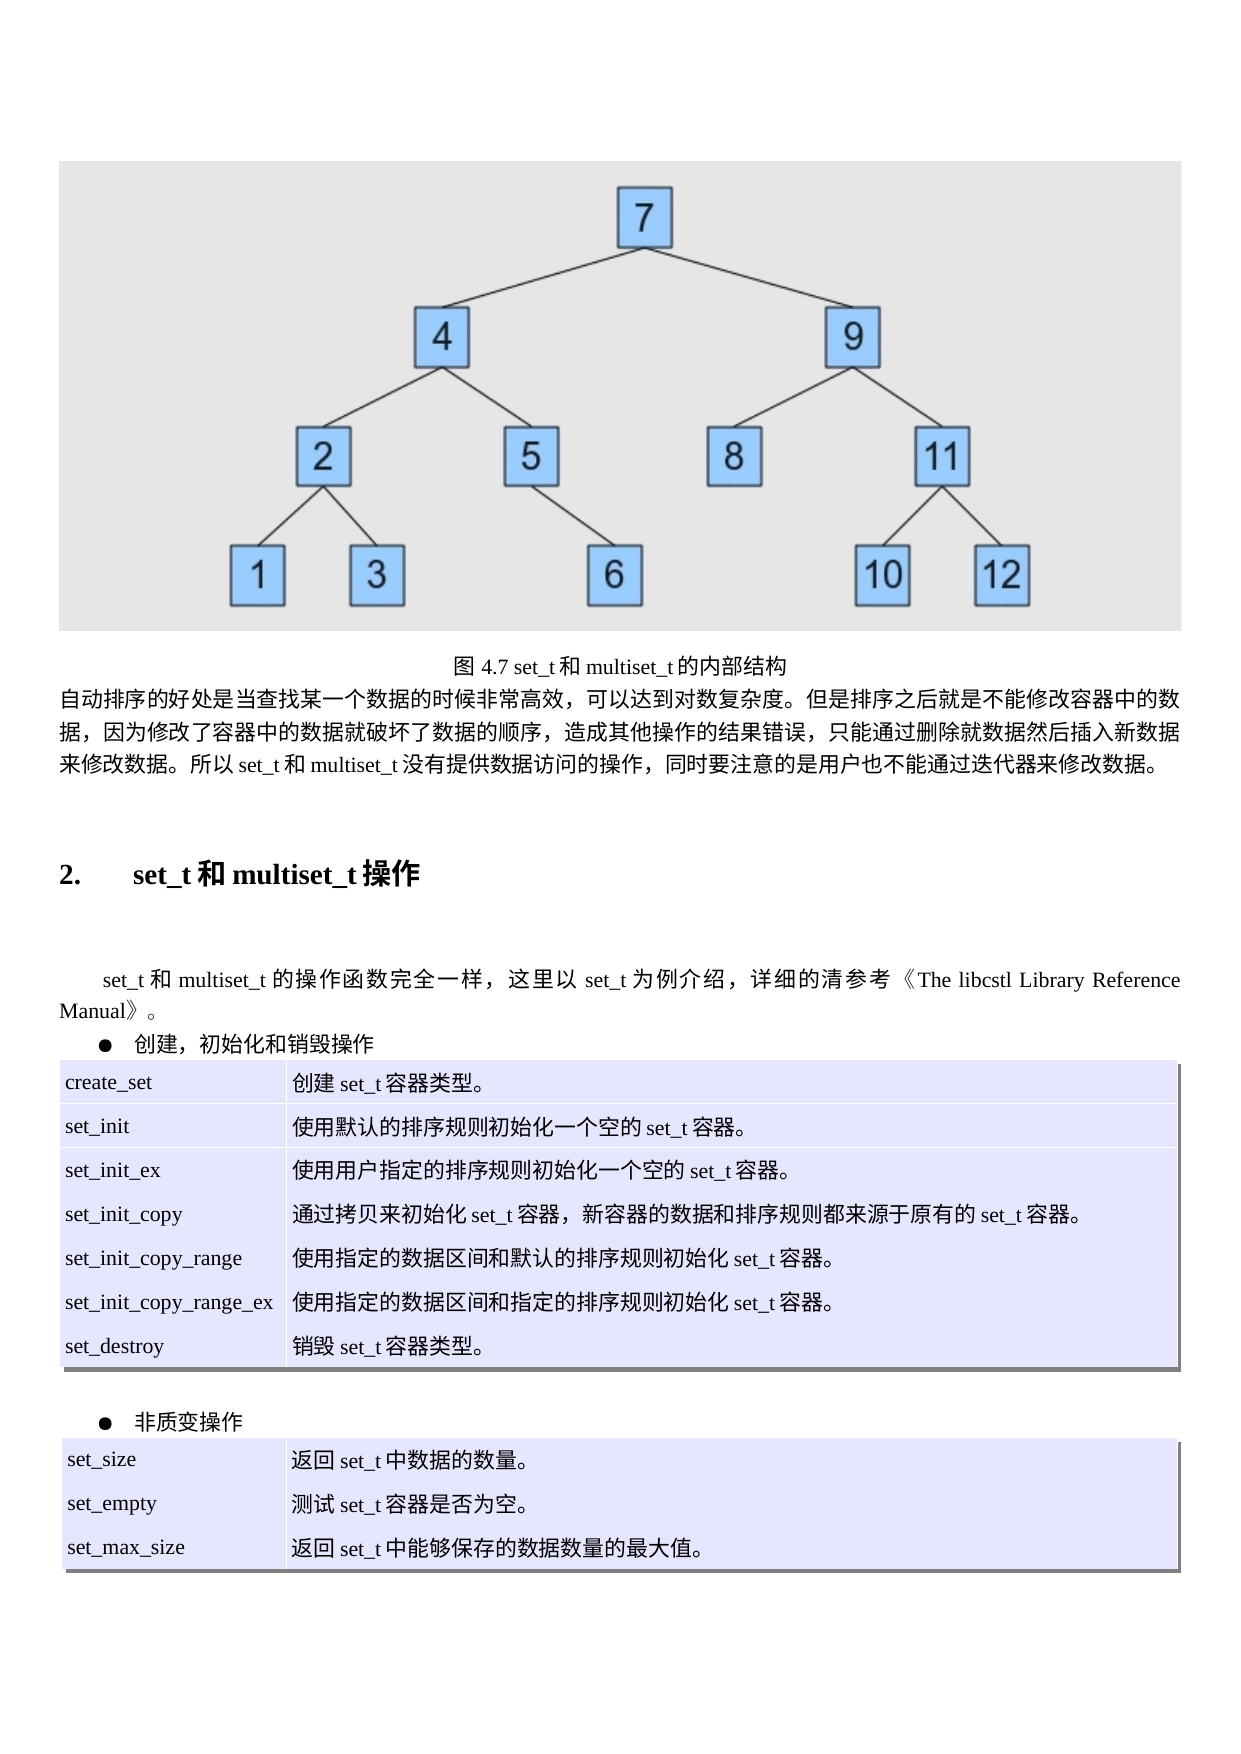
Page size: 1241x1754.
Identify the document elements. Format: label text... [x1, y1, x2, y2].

table_cell set_init_ex [60, 1148, 286, 1191]
table_cell 通过拷贝来初始化set_t容器，新容器的数据和排序规则都来源于原有的set_t容器。 [287, 1191, 1177, 1235]
table_cell set_init_copy_range [60, 1235, 286, 1279]
text 图 4.7 set_t和multiset_t的内部结构 [59, 631, 1181, 682]
table_cell 测试set_t容器是否为空。 [287, 1481, 1177, 1525]
text set_t和multiset_t的操作函数完全一样，这里以set_t为例介绍，详细的清参考《The libcstl Library Reference Manual》。 [59, 962, 1181, 1027]
table_cell set_init [60, 1104, 286, 1147]
list 非质变操作 [96, 1404, 1181, 1437]
table_cell set_init_copy_range_ex [60, 1279, 286, 1323]
table_cell 使用指定的数据区间和指定的排序规则初始化set_t容器。 [287, 1279, 1177, 1323]
table_cell 使用默认的排序规则初始化一个空的set_t容器。 [287, 1104, 1177, 1147]
table_cell set_destroy [60, 1323, 286, 1367]
table_cell 使用用户指定的排序规则初始化一个空的set_t容器。 [287, 1148, 1177, 1191]
text 自动排序的好处是当查找某一个数据的时候非常高效，可以达到对数复杂度。但是排序之后就是不能修改容器中的数据，因为修改了容器中的数据就破坏了数据的顺序，造成其他操作的结果错误，只能通过删除就数据然后插入新数据来修改数据。所以set_t和multiset_t没有提供数据访问的操作，同时要注意的是用户也不能通过迭代器来修改数据。 [59, 682, 1181, 779]
table_cell 返回set_t中能够保存的数据数量的最大值。 [287, 1525, 1177, 1569]
table_header 返回set_t中数据的数量。 [287, 1438, 1177, 1481]
table_cell set_empty [62, 1481, 286, 1525]
picture [58, 161, 1182, 631]
table_cell set_max_size [62, 1525, 286, 1569]
table_cell 销毁set_t容器类型。 [287, 1323, 1177, 1367]
table_header 创建set_t容器类型。 [287, 1060, 1177, 1103]
list 创建，初始化和销毁操作 [96, 1027, 1181, 1059]
table_cell 使用指定的数据区间和默认的排序规则初始化set_t容器。 [287, 1235, 1177, 1279]
table_cell set_init_copy [60, 1191, 286, 1235]
table_header create_set [60, 1060, 286, 1103]
subtitle set_t和multiset_t操作 [59, 839, 1181, 904]
table_header set_size [62, 1438, 286, 1481]
